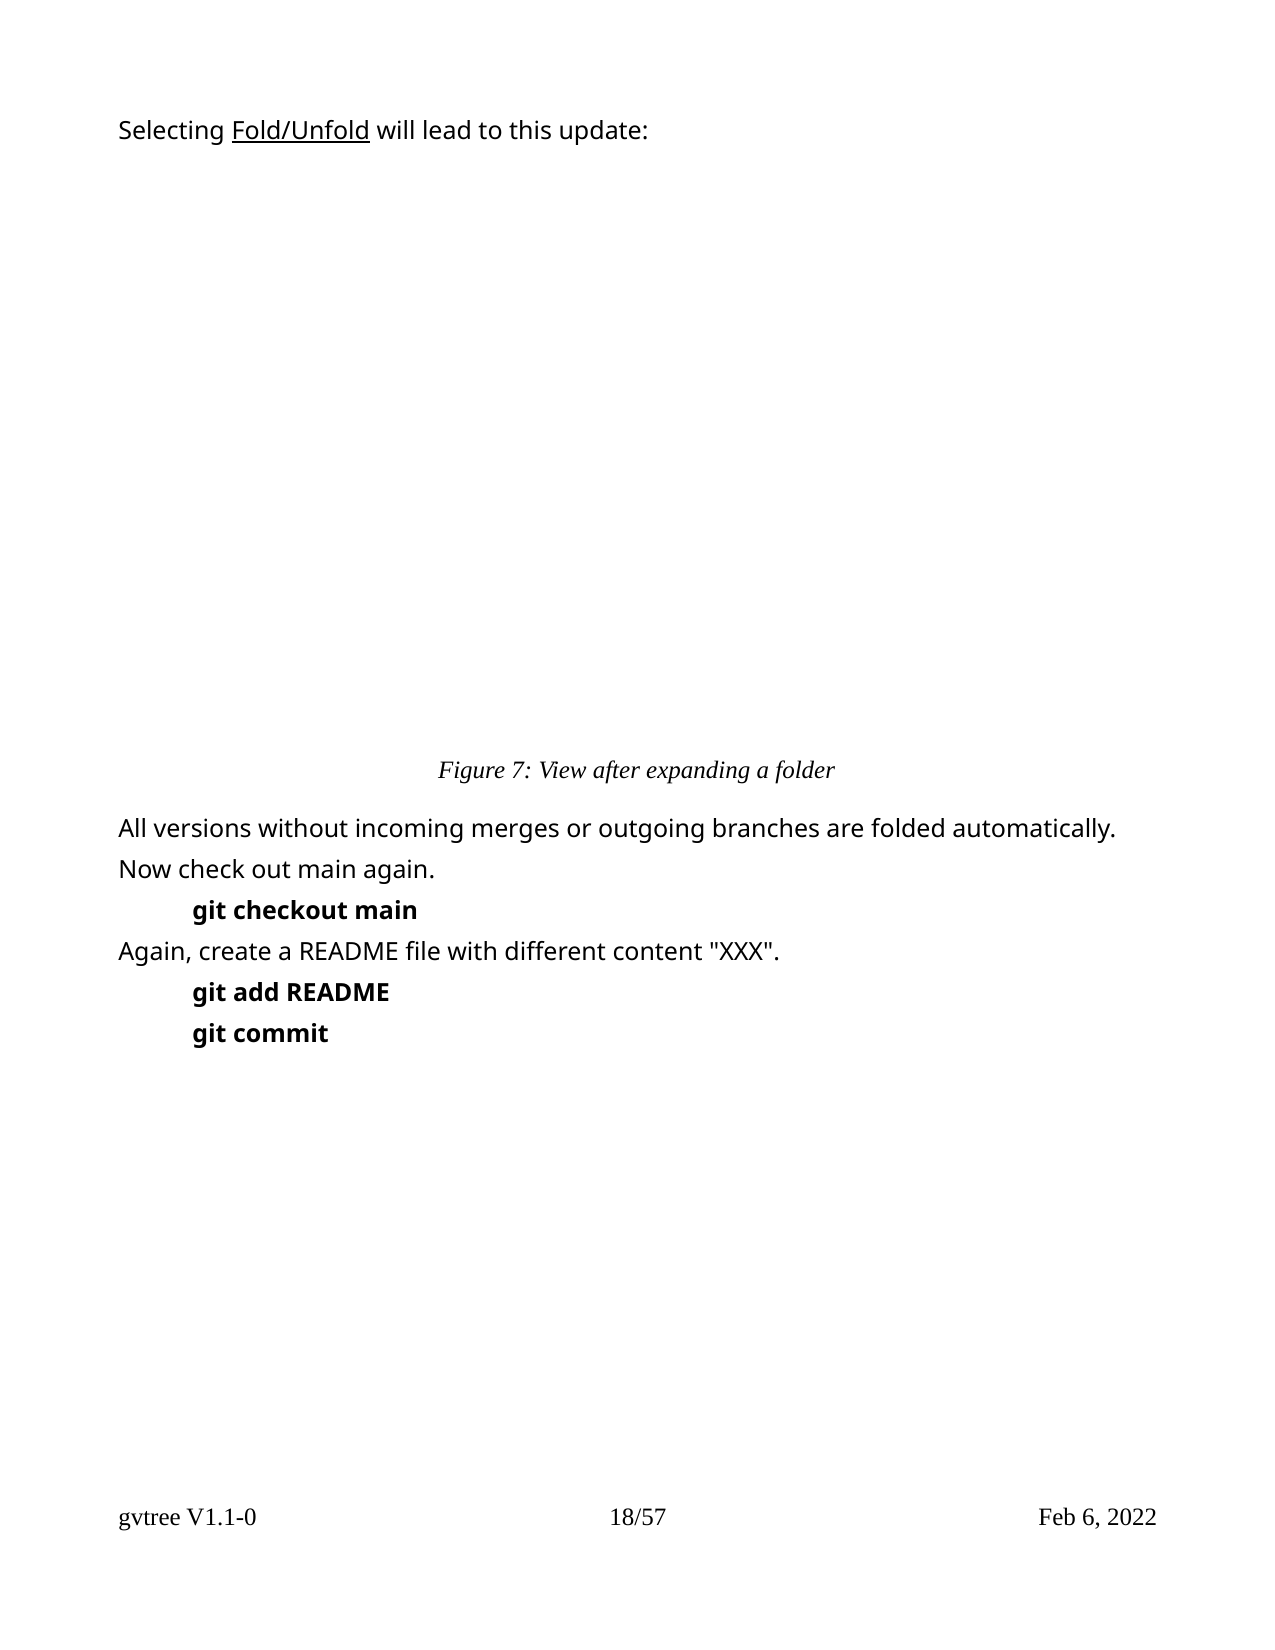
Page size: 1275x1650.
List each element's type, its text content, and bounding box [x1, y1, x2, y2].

text Now check out main again. [118, 857, 1157, 883]
text All versions without incoming merges or outgoing branches are folded automatically. [118, 816, 1157, 842]
text git checkout main [118, 898, 1157, 924]
text git add README [118, 980, 1157, 1006]
text Again, create a README file with different content "XXX". [118, 939, 1157, 965]
text Selecting Fold/Unfold will lead to this update: [118, 118, 1157, 144]
text git commit [118, 1021, 1157, 1047]
text Figure 7: View after expanding a folder [240, 172, 1035, 783]
